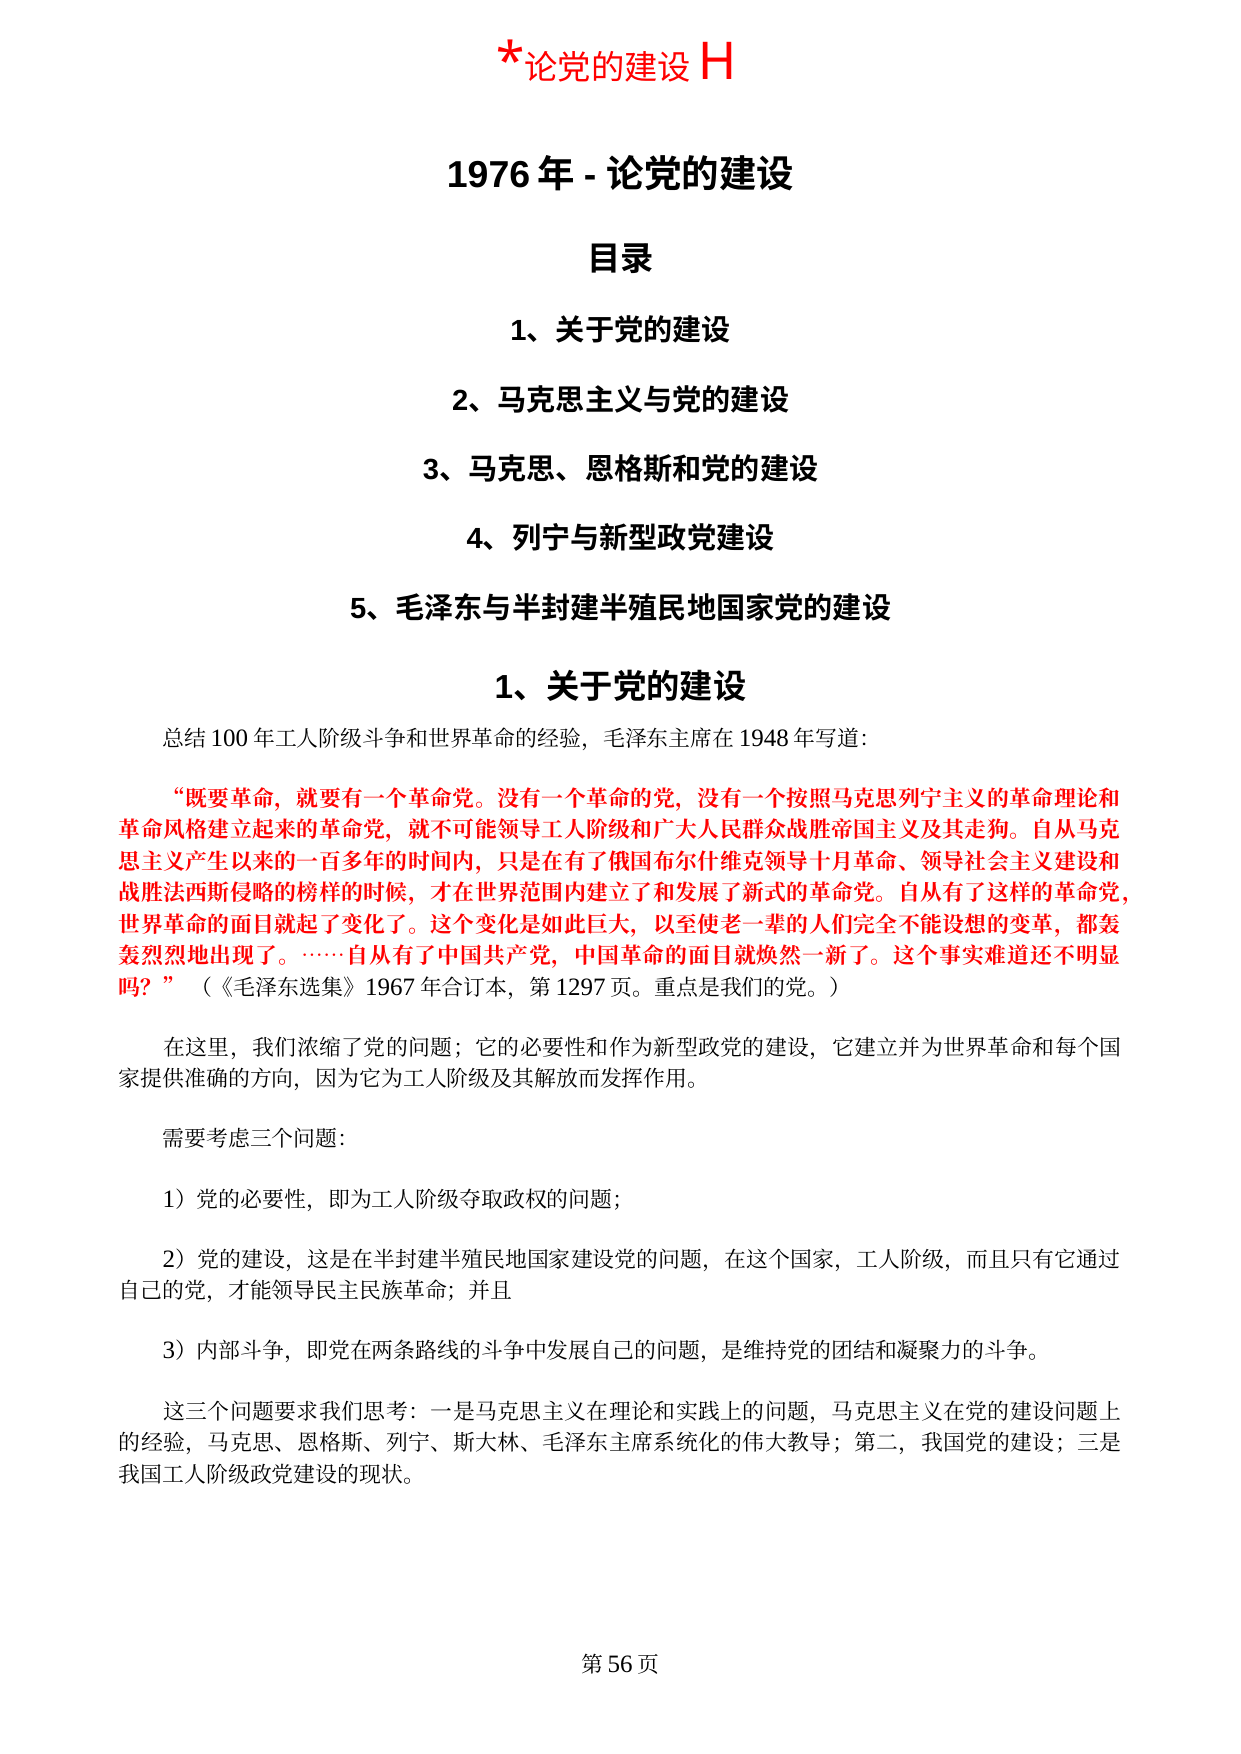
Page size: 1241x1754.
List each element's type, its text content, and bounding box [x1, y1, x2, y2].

text 总结100年工人阶级斗争和世界革命的经验，毛泽东主席在1948年写道： [118, 721, 1122, 752]
subtitle 5、毛泽东与半封建半殖民地国家党的建设 [118, 584, 1122, 627]
text 1）党的必要性，即为工人阶级夺取政权的问题； [118, 1182, 1122, 1213]
text “既要革命，就要有一个革命党。没有一个革命的党，没有一个按照马克思列宁主义的革命理论和革命风格建立起来的革命党，就不可能领导工人阶级和广大人民群众战胜帝国主义及其走狗。自从马克思主义产生以来的一百多年的时间内，只是在有了俄国布尔什维克领导十月革命、领导社会主义建设和战胜法西斯侵略的榜样的时候，才在世界范围内建立了和发展了新式的革命党。自从有了这样的革命党，世界革命的面目就起了变化了。这个变化是如此巨大，以至使老一辈的人们完全不能设想的变革，都轰轰烈烈地出现了。……自从有了中国共产党，中国革命的面目就焕然一新了。这个事实难道还不明显吗？” （《毛泽东选集》1967年合订本，第1297页。重点是我们的党。） [118, 781, 1122, 1001]
subtitle 1、关于党的建设 [118, 307, 1122, 349]
subtitle 3、马克思、恩格斯和党的建设 [118, 446, 1122, 488]
text 在这里，我们浓缩了党的问题；它的必要性和作为新型政党的建设，它建立并为世界革命和每个国家提供准确的方向，因为它为工人阶级及其解放而发挥作用。 [118, 1030, 1122, 1093]
subtitle 1976年 - 论党的建设 [118, 144, 1122, 198]
text 3）内部斗争，即党在两条路线的斗争中发展自己的问题，是维持党的团结和凝聚力的斗争。 [118, 1334, 1122, 1365]
text 2）党的建设，这是在半封建半殖民地国家建设党的问题，在这个国家，工人阶级，而且只有它通过自己的党，才能领导民主民族革命；并且 [118, 1242, 1122, 1305]
subtitle 目录 [118, 232, 1122, 280]
text 这三个问题要求我们思考：一是马克思主义在理论和实践上的问题，马克思主义在党的建设问题上的经验，马克思、恩格斯、列宁、斯大林、毛泽东主席系统化的伟大教导；第二，我国党的建设；三是我国工人阶级政党建设的现状。 [118, 1394, 1122, 1488]
subtitle 1、关于党的建设 [118, 660, 1122, 708]
text 需要考虑三个问题： [118, 1122, 1122, 1153]
subtitle 2、马克思主义与党的建设 [118, 376, 1122, 419]
subtitle 4、列宁与新型政党建设 [118, 515, 1122, 557]
